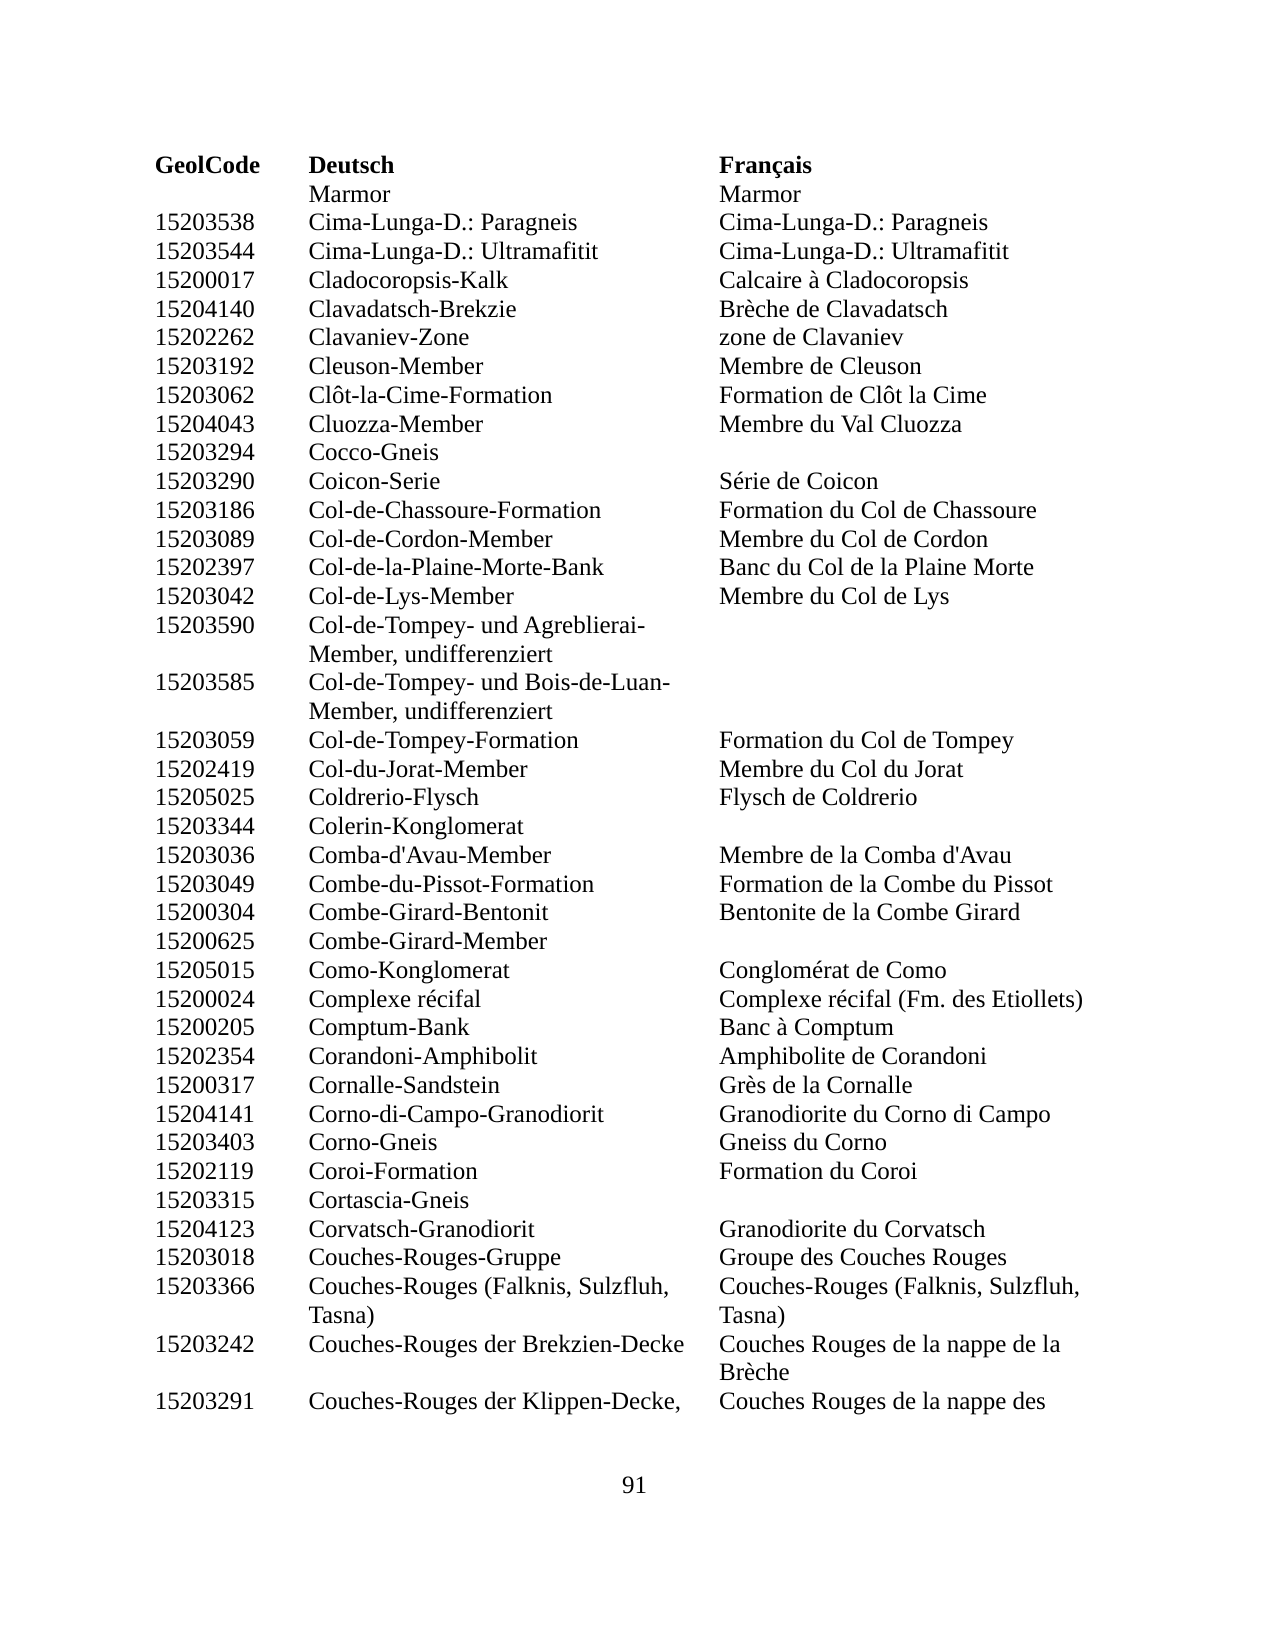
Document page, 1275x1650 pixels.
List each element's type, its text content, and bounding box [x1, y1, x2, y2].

table_cell Clavaniev-Zone [304, 323, 714, 351]
table_header GeolCode [150, 150, 304, 179]
table_cell 15202419 [150, 754, 304, 782]
table_cell 15200024 [150, 984, 304, 1012]
table_cell Formation du Col de Tompey [714, 725, 1125, 754]
table_cell Corno-Gneis [304, 1128, 714, 1156]
table_cell Cima-Lunga-D.: Paragneis [304, 208, 714, 236]
table_cell [150, 179, 304, 207]
table_cell Cortascia-Gneis [304, 1185, 714, 1214]
table_cell Cima-Lunga-D.: Ultramafitit [304, 236, 714, 265]
table_cell Couches-Rouges-Gruppe [304, 1243, 714, 1271]
table_cell Conglomérat de Como [714, 955, 1125, 984]
table_cell 15203036 [150, 840, 304, 869]
table_cell [714, 668, 1125, 725]
table_cell 15200304 [150, 898, 304, 926]
table_cell 15203291 [150, 1386, 304, 1415]
table_cell 15202354 [150, 1041, 304, 1070]
table_cell 15203242 [150, 1329, 304, 1386]
table_cell Flysch de Coldrerio [714, 783, 1125, 811]
table_cell 15203315 [150, 1185, 304, 1214]
table_cell Clavadatsch-Brekzie [304, 294, 714, 322]
table_cell Cima-Lunga-D.: Ultramafitit [714, 236, 1125, 265]
table_cell Cluozza-Member [304, 409, 714, 437]
table_cell Couches-Rouges (Falknis, Sulzfluh, Tasna) [714, 1271, 1125, 1329]
table_cell Bentonite de la Combe Girard [714, 898, 1125, 926]
table_cell [714, 1185, 1125, 1214]
table_cell 15203059 [150, 725, 304, 754]
table_cell 15202119 [150, 1156, 304, 1185]
table_cell Complexe récifal (Fm. des Etiollets) [714, 984, 1125, 1012]
table_cell 15203585 [150, 668, 304, 725]
table_cell 15203544 [150, 236, 304, 265]
table_cell Col-de-Lys-Member [304, 581, 714, 610]
table_cell Couches-Rouges der Klippen-Decke, [304, 1386, 714, 1415]
table_cell Granodiorite du Corvatsch [714, 1214, 1125, 1242]
table_cell 15203049 [150, 869, 304, 897]
table_cell Col-de-la-Plaine-Morte-Bank [304, 553, 714, 581]
table_cell [714, 610, 1125, 667]
table_cell 15203538 [150, 208, 304, 236]
table_cell 15200317 [150, 1070, 304, 1099]
table_cell 15205025 [150, 783, 304, 811]
table_cell Formation du Col de Chassoure [714, 495, 1125, 524]
table_cell Cladocoropsis-Kalk [304, 265, 714, 294]
table_cell Como-Konglomerat [304, 955, 714, 984]
table_cell 15203062 [150, 380, 304, 409]
table_header Deutsch [304, 150, 714, 179]
table_cell Cleuson-Member [304, 351, 714, 380]
table_cell 15202397 [150, 553, 304, 581]
table_cell Membre du Val Cluozza [714, 409, 1125, 437]
table_cell Membre du Col de Cordon [714, 524, 1125, 552]
table_cell 15203590 [150, 610, 304, 667]
table_cell Membre de Cleuson [714, 351, 1125, 380]
table_cell Cima-Lunga-D.: Paragneis [714, 208, 1125, 236]
table_cell Groupe des Couches Rouges [714, 1243, 1125, 1271]
table_cell Couches Rouges de la nappe des [714, 1386, 1125, 1415]
table_cell 15200017 [150, 265, 304, 294]
table_cell Formation de Clôt la Cime [714, 380, 1125, 409]
table_cell Membre de la Comba d'Avau [714, 840, 1125, 869]
table_cell Corvatsch-Granodiorit [304, 1214, 714, 1242]
table_cell Corno-di-Campo-Granodiorit [304, 1099, 714, 1127]
table_cell Gneiss du Corno [714, 1128, 1125, 1156]
table_cell Banc du Col de la Plaine Morte [714, 553, 1125, 581]
table_cell Comptum-Bank [304, 1013, 714, 1041]
table_cell zone de Clavaniev [714, 323, 1125, 351]
table_cell Formation de la Combe du Pissot [714, 869, 1125, 897]
table_cell 15200205 [150, 1013, 304, 1041]
table_cell Col-de-Tompey- und Agreblierai-Member, undifferenziert [304, 610, 714, 667]
table_cell [714, 438, 1125, 466]
table_cell 15203192 [150, 351, 304, 380]
table_cell Clôt-la-Cime-Formation [304, 380, 714, 409]
table_cell Col-de-Cordon-Member [304, 524, 714, 552]
table_cell Couches-Rouges (Falknis, Sulzfluh, Tasna) [304, 1271, 714, 1329]
table_cell Grès de la Cornalle [714, 1070, 1125, 1099]
table_cell Combe-Girard-Bentonit [304, 898, 714, 926]
table_cell Coicon-Serie [304, 466, 714, 495]
table_cell 15204123 [150, 1214, 304, 1242]
table_cell 15203294 [150, 438, 304, 466]
table_cell 15205015 [150, 955, 304, 984]
table_cell Membre du Col du Jorat [714, 754, 1125, 782]
table_cell 15203018 [150, 1243, 304, 1271]
table_cell 15203089 [150, 524, 304, 552]
table_cell Col-du-Jorat-Member [304, 754, 714, 782]
table_header Français [714, 150, 1125, 179]
table_cell Calcaire à Cladocoropsis [714, 265, 1125, 294]
table_cell 15204141 [150, 1099, 304, 1127]
table_cell Col-de-Tompey- und Bois-de-Luan-Member, undifferenziert [304, 668, 714, 725]
table_cell Cocco-Gneis [304, 438, 714, 466]
table_cell Comba-d'Avau-Member [304, 840, 714, 869]
table_cell [714, 811, 1125, 840]
table_cell [714, 926, 1125, 955]
table_cell Coroi-Formation [304, 1156, 714, 1185]
table_cell Combe-Girard-Member [304, 926, 714, 955]
table_cell 15203042 [150, 581, 304, 610]
table_cell Couches Rouges de la nappe de la Brèche [714, 1329, 1125, 1386]
table_cell Marmor [304, 179, 714, 207]
table_cell Cornalle-Sandstein [304, 1070, 714, 1099]
table_cell 15203403 [150, 1128, 304, 1156]
table_cell Formation du Coroi [714, 1156, 1125, 1185]
table_cell 15203344 [150, 811, 304, 840]
table_cell Granodiorite du Corno di Campo [714, 1099, 1125, 1127]
table_cell Couches-Rouges der Brekzien-Decke [304, 1329, 714, 1386]
table_cell Col-de-Chassoure-Formation [304, 495, 714, 524]
table_cell 15203290 [150, 466, 304, 495]
table_cell Brèche de Clavadatsch [714, 294, 1125, 322]
table_cell 15204140 [150, 294, 304, 322]
table_cell Membre du Col de Lys [714, 581, 1125, 610]
table_cell Série de Coicon [714, 466, 1125, 495]
table_cell Coldrerio-Flysch [304, 783, 714, 811]
table_cell Marmor [714, 179, 1125, 207]
table_cell 15202262 [150, 323, 304, 351]
table_cell 15203366 [150, 1271, 304, 1329]
table_cell Amphibolite de Corandoni [714, 1041, 1125, 1070]
table_cell 15200625 [150, 926, 304, 955]
table_cell 15204043 [150, 409, 304, 437]
table_cell Combe-du-Pissot-Formation [304, 869, 714, 897]
table_cell Colerin-Konglomerat [304, 811, 714, 840]
table_cell Complexe récifal [304, 984, 714, 1012]
table_cell 15203186 [150, 495, 304, 524]
table_cell Banc à Comptum [714, 1013, 1125, 1041]
table_cell Corandoni-Amphibolit [304, 1041, 714, 1070]
table_cell Col-de-Tompey-Formation [304, 725, 714, 754]
